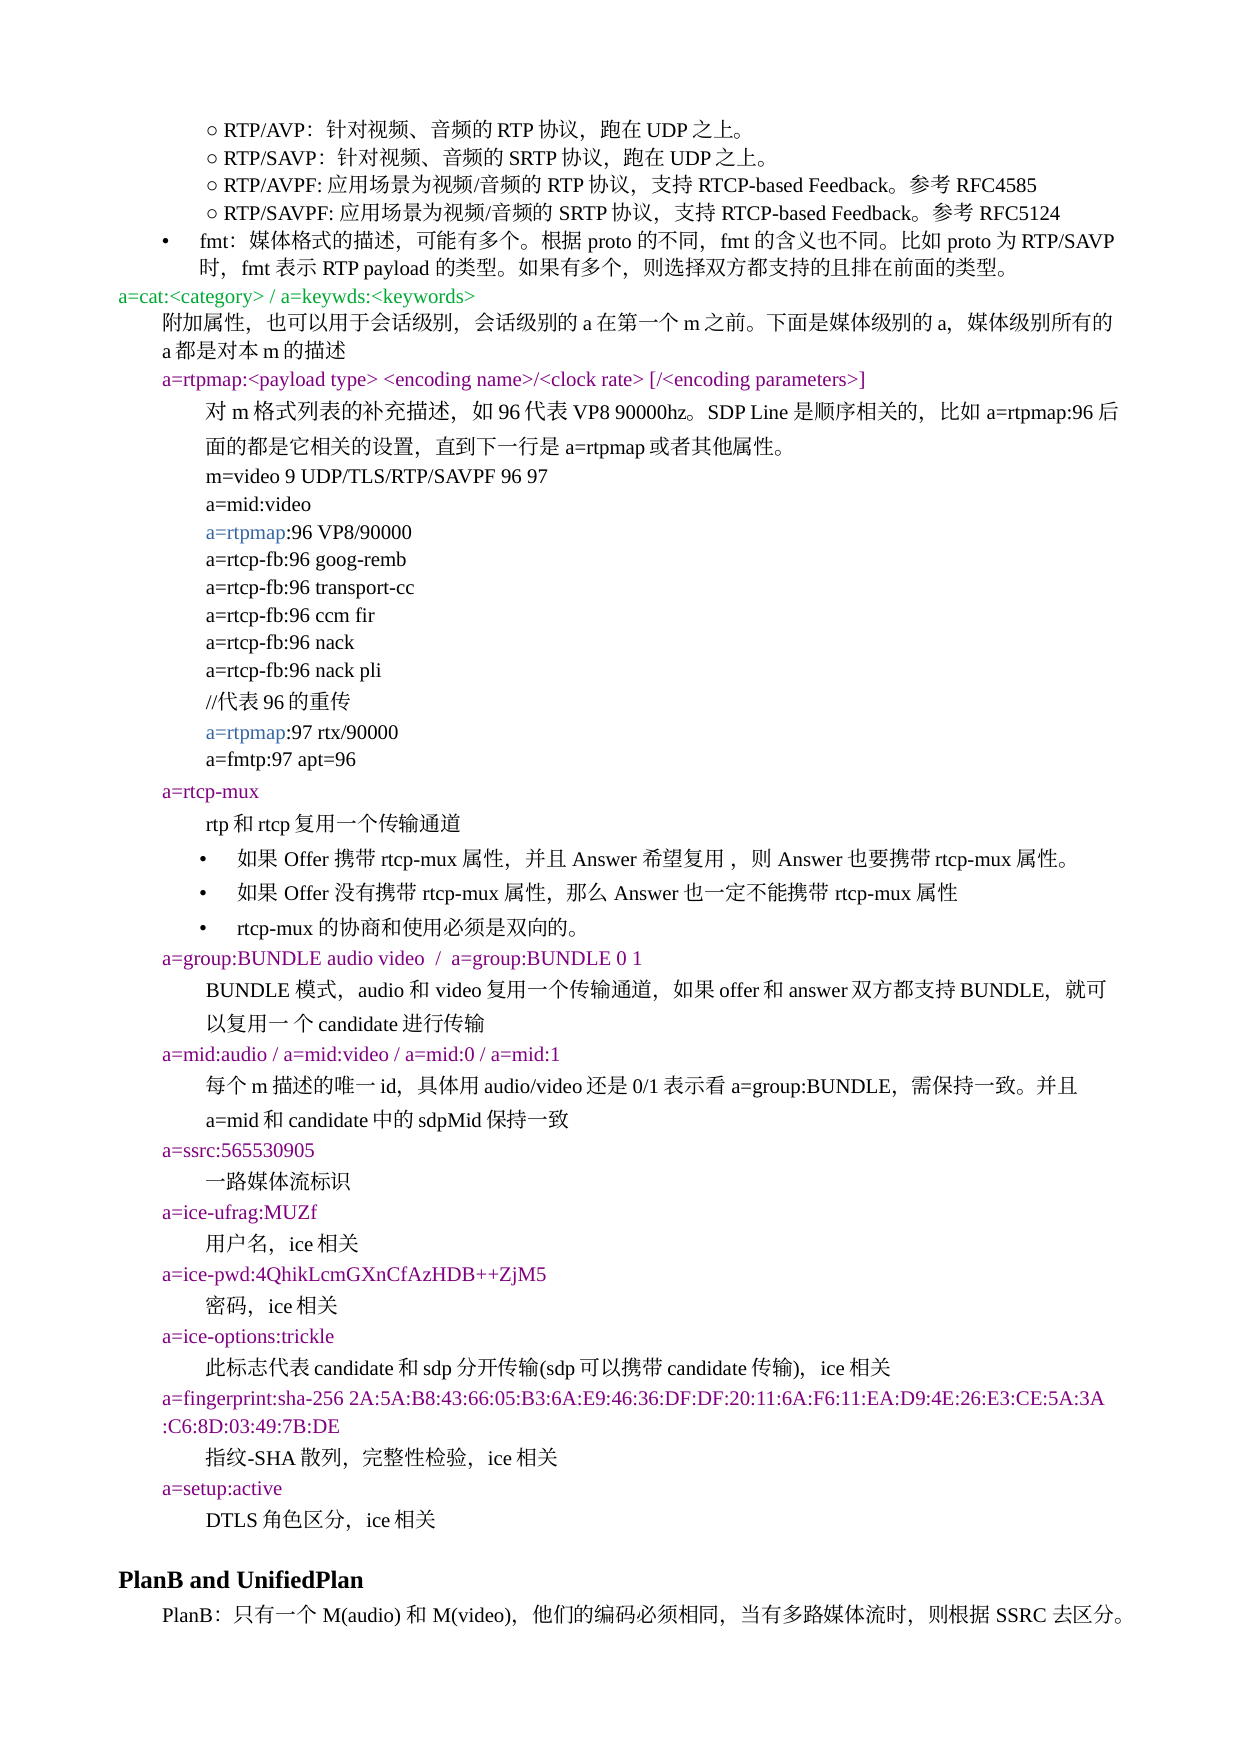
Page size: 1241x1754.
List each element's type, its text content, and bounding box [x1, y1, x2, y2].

text a=rtcp-fb:96 goog-remb [118, 547, 1122, 571]
text rtp和rtcp复用一个传输通道 [118, 808, 1122, 838]
text ○ RTP/AVPF: 应⽤场景为视频/⾳频的 RTP 协议，⽀持 RTCP-based Feedback。参考 RFC4585 [118, 173, 1122, 197]
text //代表96的重传 [118, 685, 1122, 715]
text 每个m描述的唯一id，具体用audio/video还是0/1表示看 a=group:BUNDLE，需保持一致。并且 a=mid和candidate中的sdpMid保持一致 [118, 1069, 1122, 1134]
text ○ RTP/AVP：针对视频、⾳频的RTP协议，跑在UDP之上。 [118, 118, 1122, 142]
text a=cat:<category> / a=keywds:<keywords> [118, 284, 1122, 308]
text m=video 9 UDP/TLS/RTP/SAVPF 96 97 [118, 464, 1122, 488]
text ○ RTP/SAVP：针对视频、⾳频的SRTP协议，跑在UDP之上。 [118, 146, 1122, 170]
text a=fmtp:97 apt=96 [118, 747, 1122, 771]
list 如果 Offer 没有携带 rtcp-mux 属性，那么 Answer 也⼀定不能携带 rtcp-mux 属性 [199, 877, 1122, 907]
list fmt：媒体格式的描述，可能有多个。根据 proto 的不同，fmt 的含义也不同。⽐如 proto 为RTP/SAVP 时，fmt 表示 RTP payload 的类型。如果有多个，则选择双方都支持的且排在前面的类型。 [162, 228, 1122, 280]
text a=rtcp-fb:96 nack [118, 630, 1122, 654]
text 附加属性，也可以用于会话级别，会话级别的a在第一个m之前。下面是媒体级别的a，媒体级别所有的 a都是对本m的描述 [118, 311, 1122, 363]
text a=rtcp-fb:96 ccm fir [118, 602, 1122, 627]
text a=ice-pwd:4QhikLcmGXnCfAzHDB++ZjM5 [118, 1262, 1122, 1286]
text a=rtpmap:<payload type> <encoding name>/<clock rate> [/<encoding parameters>] [118, 367, 1122, 391]
text a=setup:active [118, 1476, 1122, 1500]
text a=ice-ufrag:MUZf [118, 1200, 1122, 1224]
text 指纹-SHA散列，完整性检验，ice相关 [118, 1441, 1122, 1471]
text a=mid:video [118, 492, 1122, 516]
text PlanB and UnifiedPlan [118, 1565, 1122, 1594]
text a=rtcp-fb:96 transport-cc [118, 575, 1122, 599]
text 用户名，ice相关 [118, 1228, 1122, 1258]
text ○ RTP/SAVPF: 应⽤场景为视频/⾳频的 SRTP 协议，⽀持 RTCP-based Feedback。参考 RFC5124 [118, 201, 1122, 225]
text a=rtpmap:96 VP8/90000 [118, 520, 1122, 544]
list 如果 Offer 携带 rtcp-mux 属性，并且 Answer 希望复⽤ ，则 Answer 也要携带rtcp-mux 属性。 [199, 842, 1122, 872]
text a=rtpmap:97 rtx/90000 [118, 720, 1122, 744]
text :C6:8D:03:49:7B:DE [118, 1414, 1122, 1438]
text a=mid:audio / a=mid:video / a=mid:0 / a=mid:1 [118, 1042, 1122, 1066]
text a=ice-options:trickle [118, 1324, 1122, 1348]
text 对m格式列表的补充描述，如96代表VP8 90000hz。SDP Line 是顺序相关的，⽐如 a=rtpmap:96 后 ⾯的都是它相关的设置，直到下⼀⾏是 a=rtpmap或者其他属性。 [118, 394, 1122, 460]
list rtcp-mux 的协商和使⽤必须是双向的。 [199, 911, 1122, 941]
text a=rtcp-mux [118, 775, 1122, 804]
text DTLS角色区分，ice相关 [118, 1503, 1122, 1533]
text a=fingerprint:sha-256 2A:5A:B8:43:66:05:B3:6A:E9:46:36:DF:DF:20:11:6A:F6:11:EA:D9:4E:26:E3:CE:5A:3A [118, 1386, 1122, 1410]
text a=rtcp-fb:96 nack pli [118, 658, 1122, 682]
text 密码，ice相关 [118, 1290, 1122, 1319]
text a=group:BUNDLE audio video / a=group:BUNDLE 0 1 [118, 945, 1122, 969]
text PlanB：只有⼀个 M(audio) 和 M(video)，他们的编码必须相同，当有多路媒体流时，则根据 SSRC 去区分。 [118, 1598, 1122, 1628]
text a=ssrc:565530905 [118, 1138, 1122, 1162]
text 一路媒体流标识 [118, 1166, 1122, 1196]
text 此标志代表candidate和sdp分开传输(sdp可以携带candidate传输)，ice相关 [118, 1352, 1122, 1382]
text BUNDLE 模式，audio 和 video复用一个传输通道，如果offer和answer双方都支持BUNDLE，就可 以复用一 个candidate进行传输 [118, 973, 1122, 1037]
